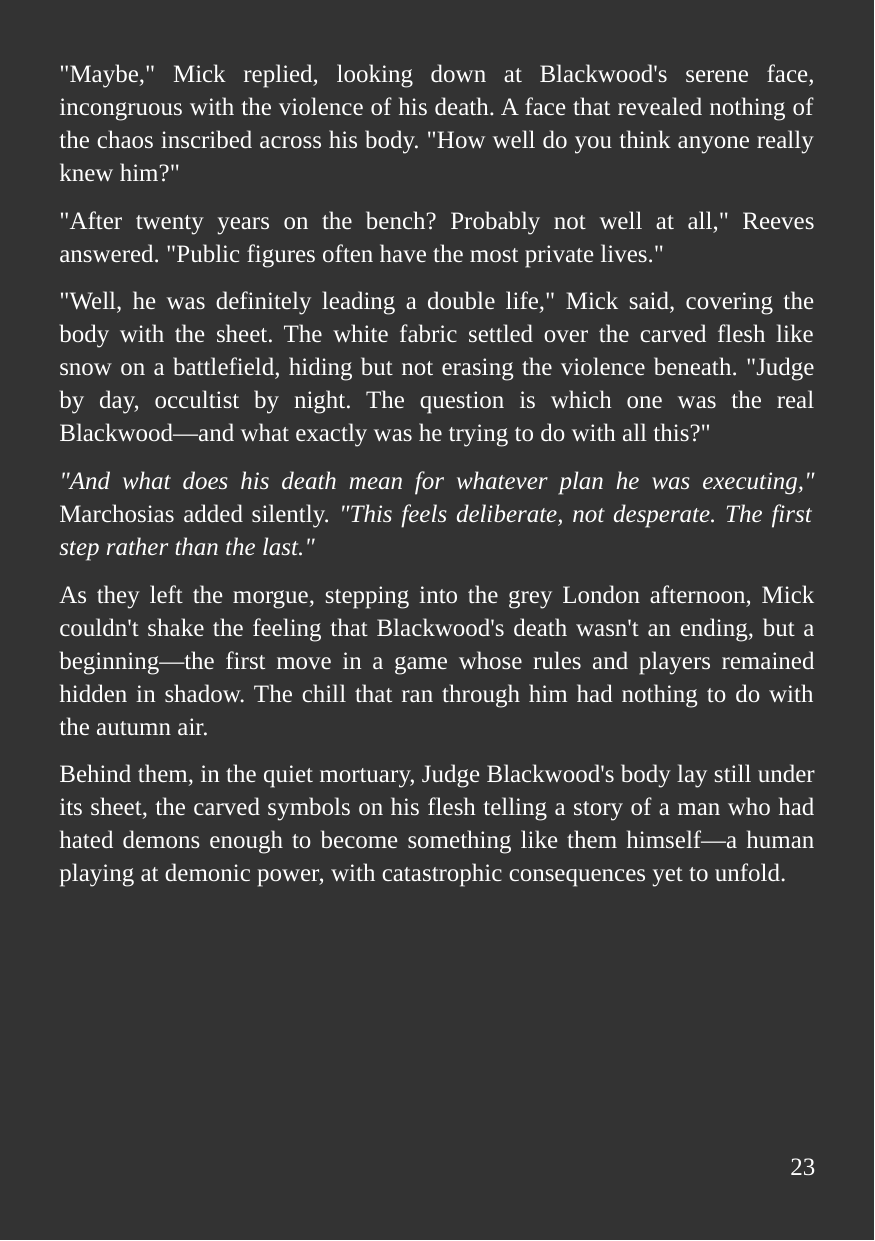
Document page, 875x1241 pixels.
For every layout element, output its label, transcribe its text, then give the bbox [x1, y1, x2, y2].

text Behind them, in the quiet mortuary, Judge Blackwood's body lay still under its sheet, the carved symbols on his flesh telling a story of a man who had hated demons enough to become something like them himself—a human playing at demonic power, with catastrophic consequences yet to unfold. [59, 759, 815, 887]
text "Maybe," Mick replied, looking down at Blackwood's serene face, incongruous with the violence of his death. A face that revealed nothing of the chaos inscribed across his body. "How well do you think anyone really knew him?" [59, 59, 815, 187]
text "Well, he was definitely leading a double life," Mick said, covering the body with the sheet. The white fabric settled over the carved flesh like snow on a battlefield, hiding but not erasing the violence beneath. "Judge by day, occultist by night. The question is which one was the real Blackwood—and what exactly was he trying to do with all this?" [59, 286, 815, 447]
text As they left the morgue, stepping into the grey London afternoon, Mick couldn't shake the feeling that Blackwood's death wasn't an ending, but a beginning—the first move in a game whose rules and players remained hidden in shadow. The chill that ran through him had nothing to do with the autumn air. [59, 580, 815, 741]
text "And what does his death mean for whatever plan he was executing," Marchosias added silently. "This feels deliberate, not desperate. The first step rather than the last." [59, 466, 815, 561]
text "After twenty years on the bench? Probably not well at all," Reeves answered. "Public figures often have the most private lives." [59, 206, 815, 267]
